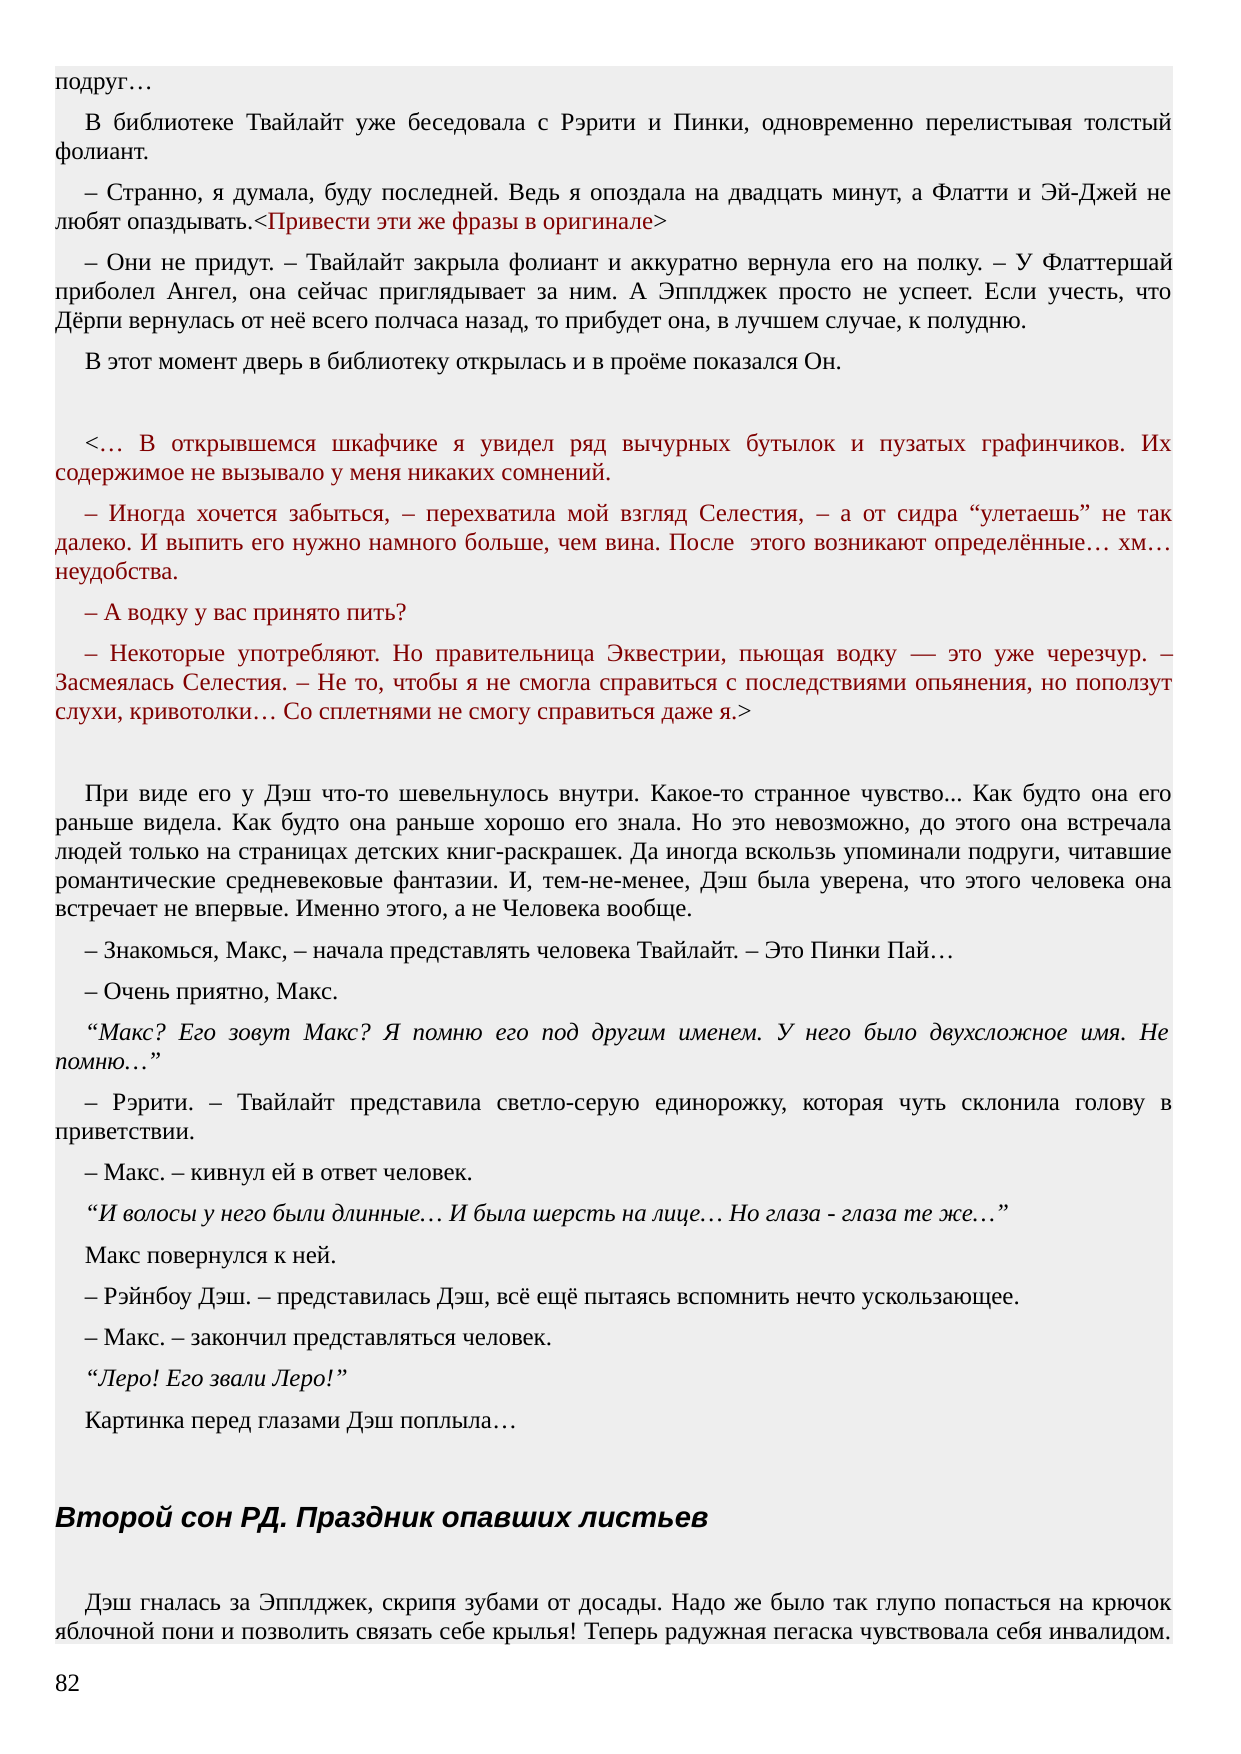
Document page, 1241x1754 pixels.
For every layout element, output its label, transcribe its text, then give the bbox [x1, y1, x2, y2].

text – Очень приятно, Макс. [55, 976, 1173, 1005]
text В этот момент дверь в библиотеку открылась и в проёме показался Он. [55, 346, 1173, 375]
text В библиотеке Твайлайт уже беседовала с Рэрити и Пинки, одновременно перелистывая толстый фолиант. [55, 107, 1173, 165]
text подруг… [55, 66, 1173, 95]
text – Макс. – закончил представляться человек. [55, 1322, 1173, 1351]
text – А водку у вас принято пить? [55, 597, 1173, 626]
text “И волосы у него были длинные… И была шерсть на лице… Но глаза - глаза те же…” [55, 1198, 1173, 1227]
text – Иногда хочется забыться, – перехватила мой взгляд Селестия, – а от сидра “улетаешь” не так далеко. И выпить его нужно намного больше, чем вина. После этого возникают определённые… хм… неудобства. [55, 498, 1173, 585]
text – Некоторые употребляют. Но правительница Эквестрии, пьющая водку — это уже черезчур. – Засмеялась Селестия. – Не то, чтобы я не смогла справиться с последствиями опьянения, но поползут слухи, кривотолки… Со сплетнями не смогу справиться даже я.> [55, 638, 1173, 725]
text “Макс? Его зовут Макс? Я помню его под другим именем. У него было двухсложное имя. Не помню…” [55, 1017, 1173, 1075]
text <… В открывшемся шкафчике я увидел ряд вычурных бутылок и пузатых графинчиков. Их содержимое не вызывало у меня никаких сомнений. [55, 428, 1173, 486]
text – Знакомься, Макс, – начала представлять человека Твайлайт. – Это Пинки Пай… [55, 935, 1173, 963]
text Макс повернулся к ней. [55, 1240, 1173, 1268]
text – Они не придут. – Твайлайт закрыла фолиант и аккуратно вернула его на полку. – У Флаттершай приболел Ангел, она сейчас приглядывает за ним. А Эпплджек просто не успеет. Если учесть, что Дёрпи вернулась от неё всего полчаса назад, то прибудет она, в лучшем случае, к полудню. [55, 247, 1173, 333]
text – Рэрити. – Твайлайт представила светло-серую единорожку, которая чуть склонила голову в приветствии. [55, 1087, 1173, 1145]
text “Леро! Его звали Леро!” [55, 1363, 1173, 1392]
subtitle Второй сон РД. Праздник опавших листьев [55, 1500, 1173, 1533]
text – Рэйнбоу Дэш. – представилась Дэш, всё ещё пытаясь вспомнить нечто ускользающее. [55, 1281, 1173, 1310]
text – Макс. – кивнул ей в ответ человек. [55, 1157, 1173, 1186]
text Картинка перед глазами Дэш поплыла… [55, 1405, 1173, 1433]
text При виде его у Дэш что-то шевельнулось внутри. Какое-то странное чувство... Как будто она его раньше видела. Как будто она раньше хорошо его знала. Но это невозможно, до этого она встречала людей только на страницах детских книг-раскрашек. Да иногда вскользь упоминали подруги, читавшие романтические средневековые фантазии. И, тем-не-менее, Дэш была уверена, что этого человека она встречает не впервые. Именно этого, а не Человека вообще. [55, 778, 1173, 922]
text Дэш гналась за Эпплджек, скрипя зубами от досады. Надо же было так глупо попасться на крючок яблочной пони и позволить связать себе крылья! Теперь радужная пегаска чувствовала себя инвалидом. [55, 1587, 1173, 1644]
text – Странно, я думала, буду последней. Ведь я опоздала на двадцать минут, а Флатти и Эй-Джей не любят опаздывать.<Привести эти же фразы в оригинале> [55, 177, 1173, 235]
